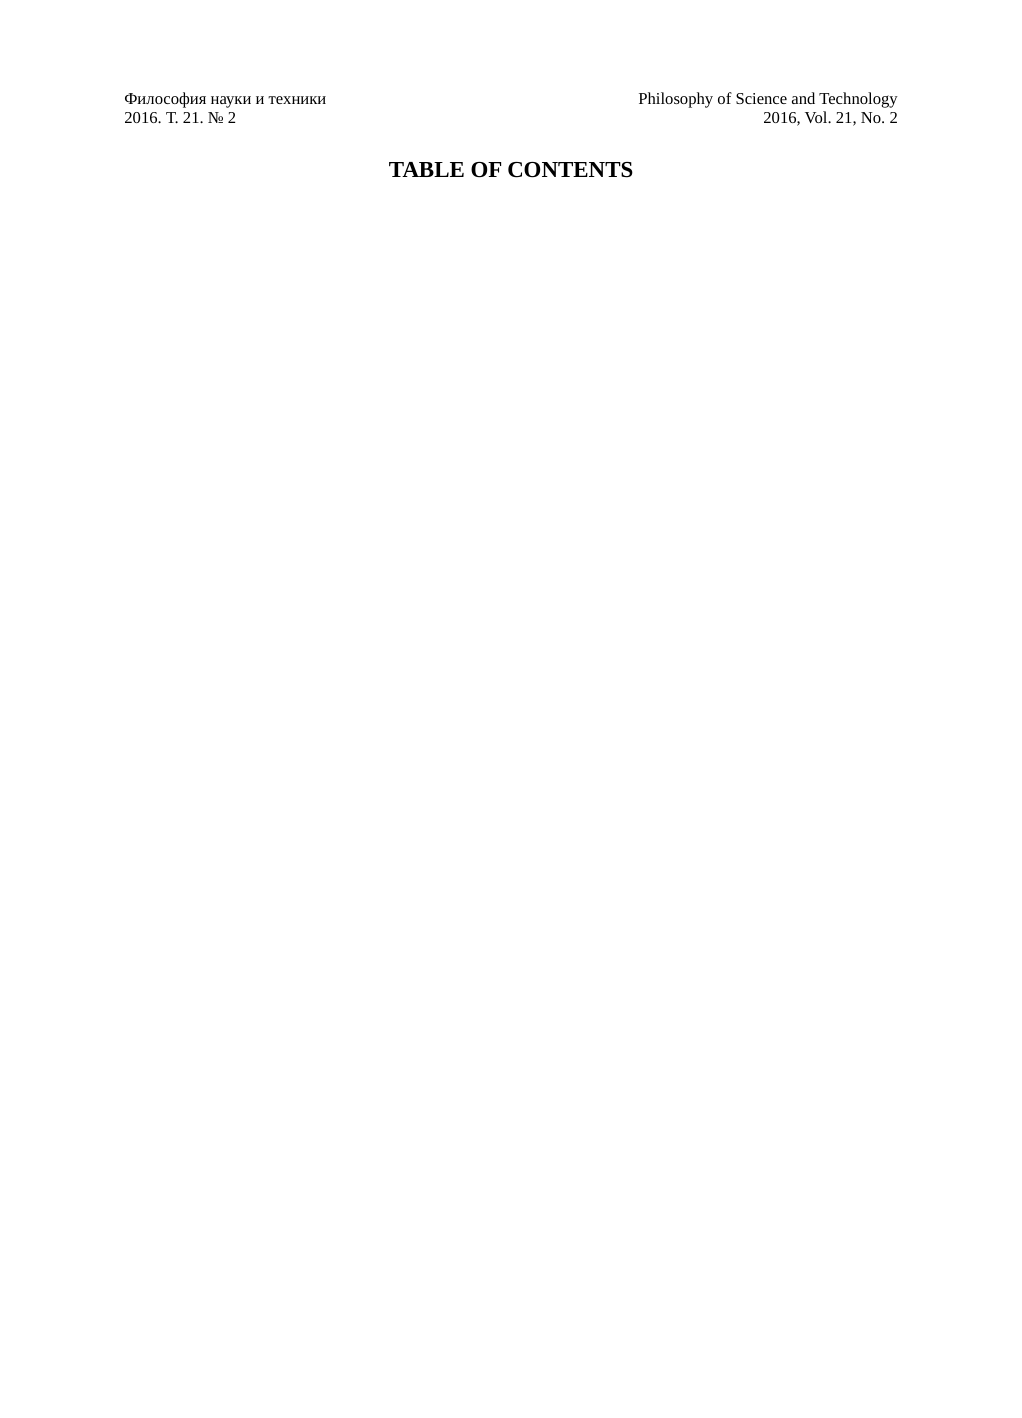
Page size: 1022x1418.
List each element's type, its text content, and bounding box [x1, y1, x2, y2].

text TABLE OF CONTENTS [124, 156, 898, 183]
